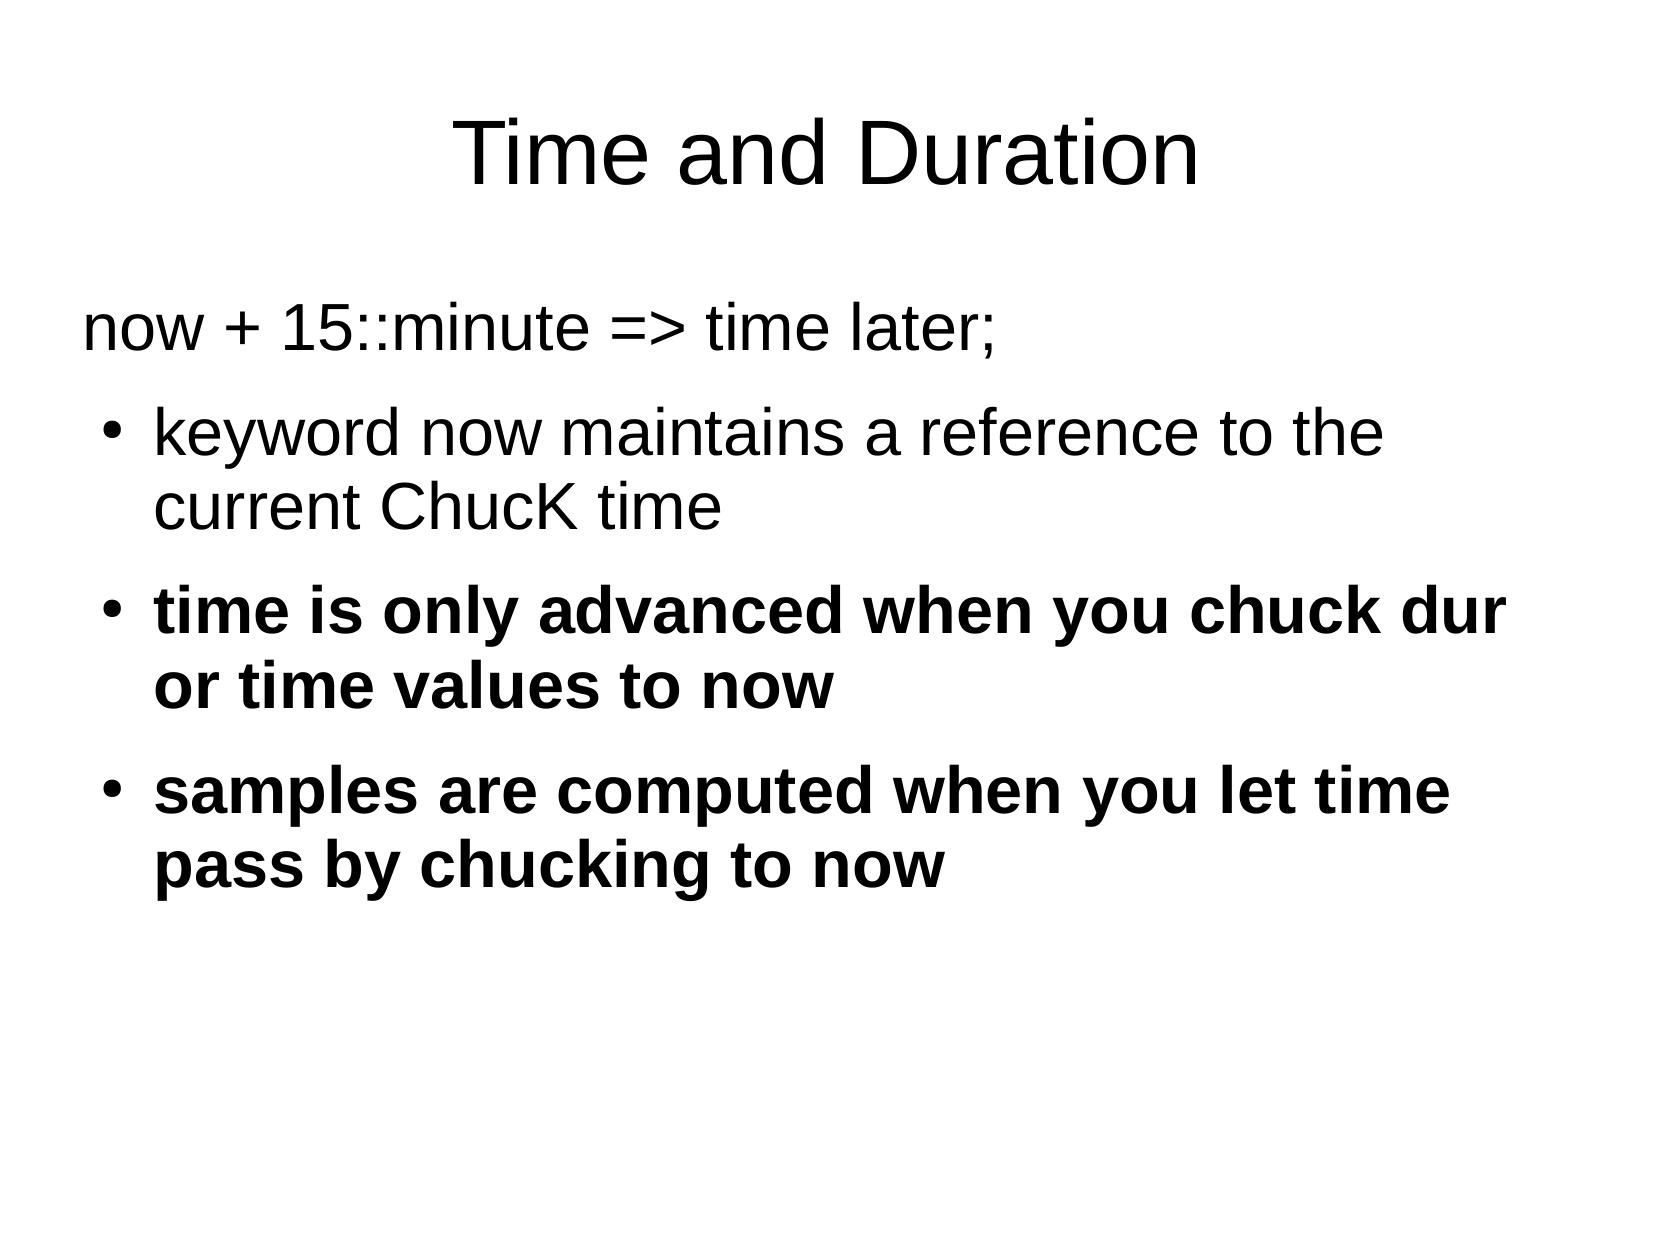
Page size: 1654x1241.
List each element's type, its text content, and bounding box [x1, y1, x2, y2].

list now + 15::minute => time later; keyword now maintains a reference to the current ChucK time time is only advanced when you chuck dur or time values to now samples are computed when you let time pass by chucking to now [82, 290, 1538, 1010]
title Time and Duration [82, 49, 1571, 257]
